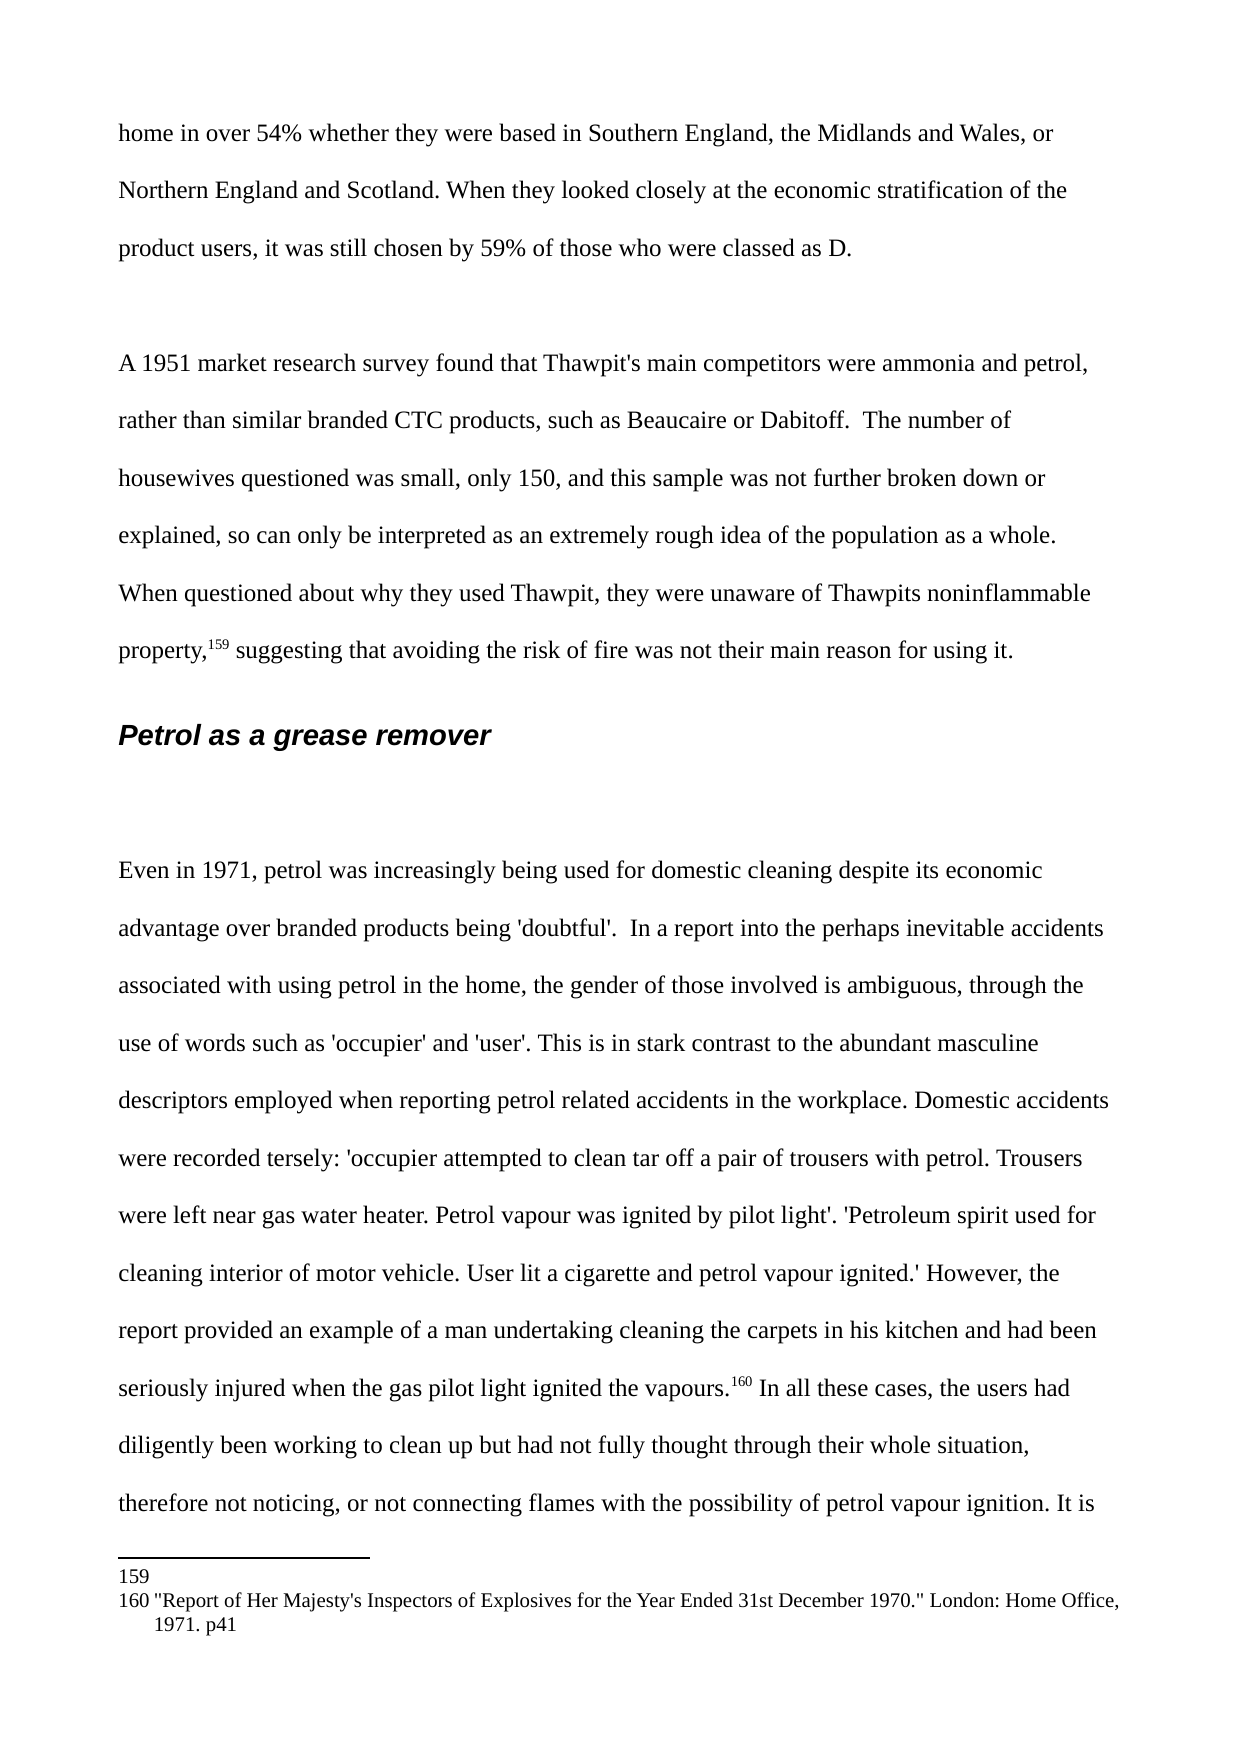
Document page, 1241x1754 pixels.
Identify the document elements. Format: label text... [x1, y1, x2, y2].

subtitle Petrol as a grease remover [118, 718, 1122, 752]
text A 1951 market research survey found that Thawpit's main competitors were ammonia and petrol, rather than similar branded CTC products, such as Beaucaire or Dabitoff. The number of housewives questioned was small, only 150, and this sample was not further broken down or explained, so can only be interpreted as an extremely rough idea of the population as a whole. When questioned about why they used Thawpit, they were unaware of Thawpits noninflammable property, suggesting that avoiding the risk of fire was not their main reason for using it. [118, 348, 1122, 664]
text Even in 1971, petrol was increasingly being used for domestic cleaning despite its economic advantage over branded products being 'doubtful'. In a report into the perhaps inevitable accidents associated with using petrol in the home, the gender of those involved is ambiguous, through the use of words such as 'occupier' and 'user'. This is in stark contrast to the abundant masculine descriptors employed when reporting petrol related accidents in the workplace. Domestic accidents were recorded tersely: 'occupier attempted to clean tar off a pair of trousers with petrol. Trousers were left near gas water heater. Petrol vapour was ignited by pilot light'. 'Petroleum spirit used for cleaning interior of motor vehicle. User lit a cigarette and petrol vapour ignited.' However, the report provided an example of a man undertaking cleaning the carpets in his kitchen and had been seriously injured when the gas pilot light ignited the vapours. In all these cases, the users had diligently been working to clean up but had not fully thought through their whole situation, therefore not noticing, or not connecting flames with the possibility of petrol vapour ignition. It is [118, 855, 1122, 1516]
text "Report of Her Majesty's Inspectors of Explosives for the Year Ended 31st December 1970." London: Home Office, 1971. p41 [118, 1588, 1122, 1636]
text home in over 54% whether they were based in Southern England, the Midlands and Wales, or Northern England and Scotland. When they looked closely at the economic stratification of the product users, it was still chosen by 59% of those who were classed as D. [118, 118, 1122, 262]
